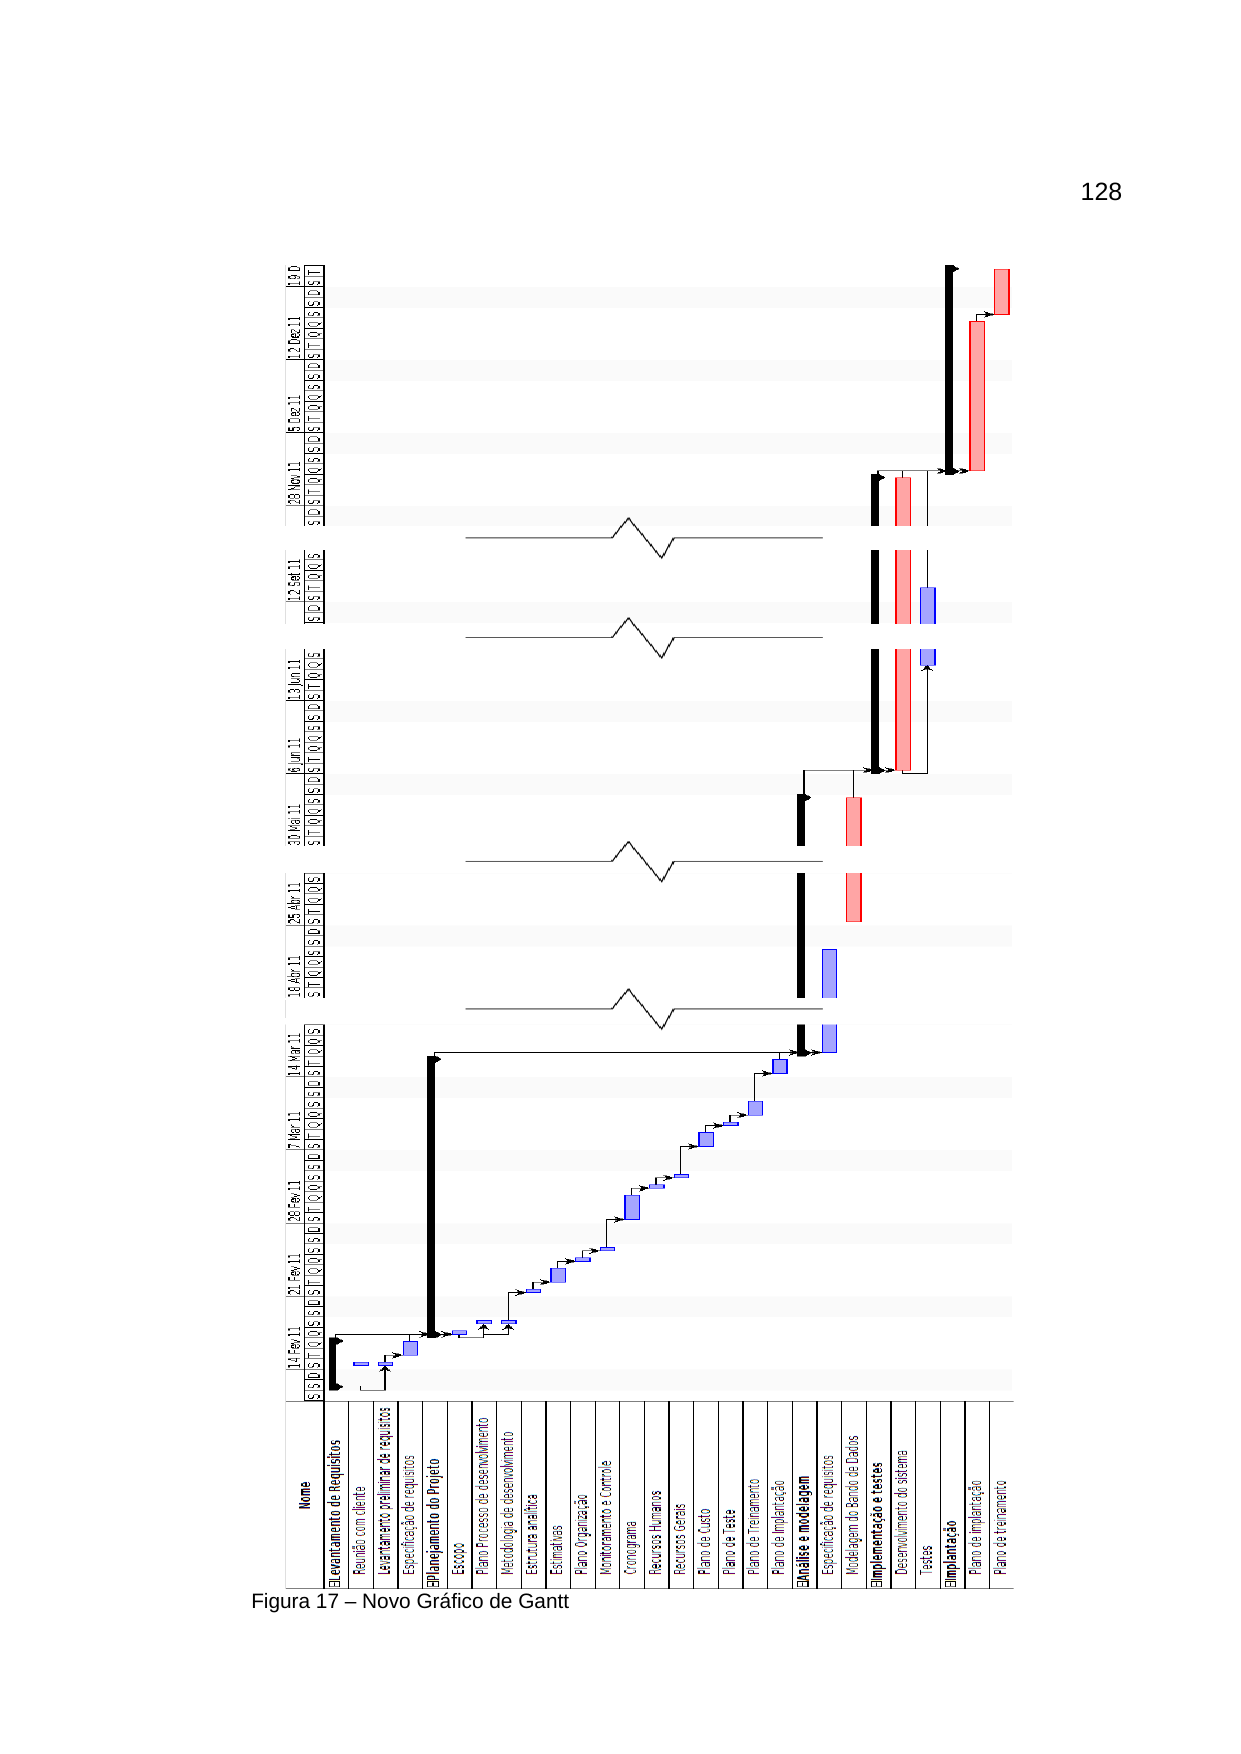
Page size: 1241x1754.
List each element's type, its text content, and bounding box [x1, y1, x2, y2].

picture [285, 265, 1014, 1589]
text Figura 17 – Novo Gráfico de Gantt [177, 1589, 1122, 1612]
